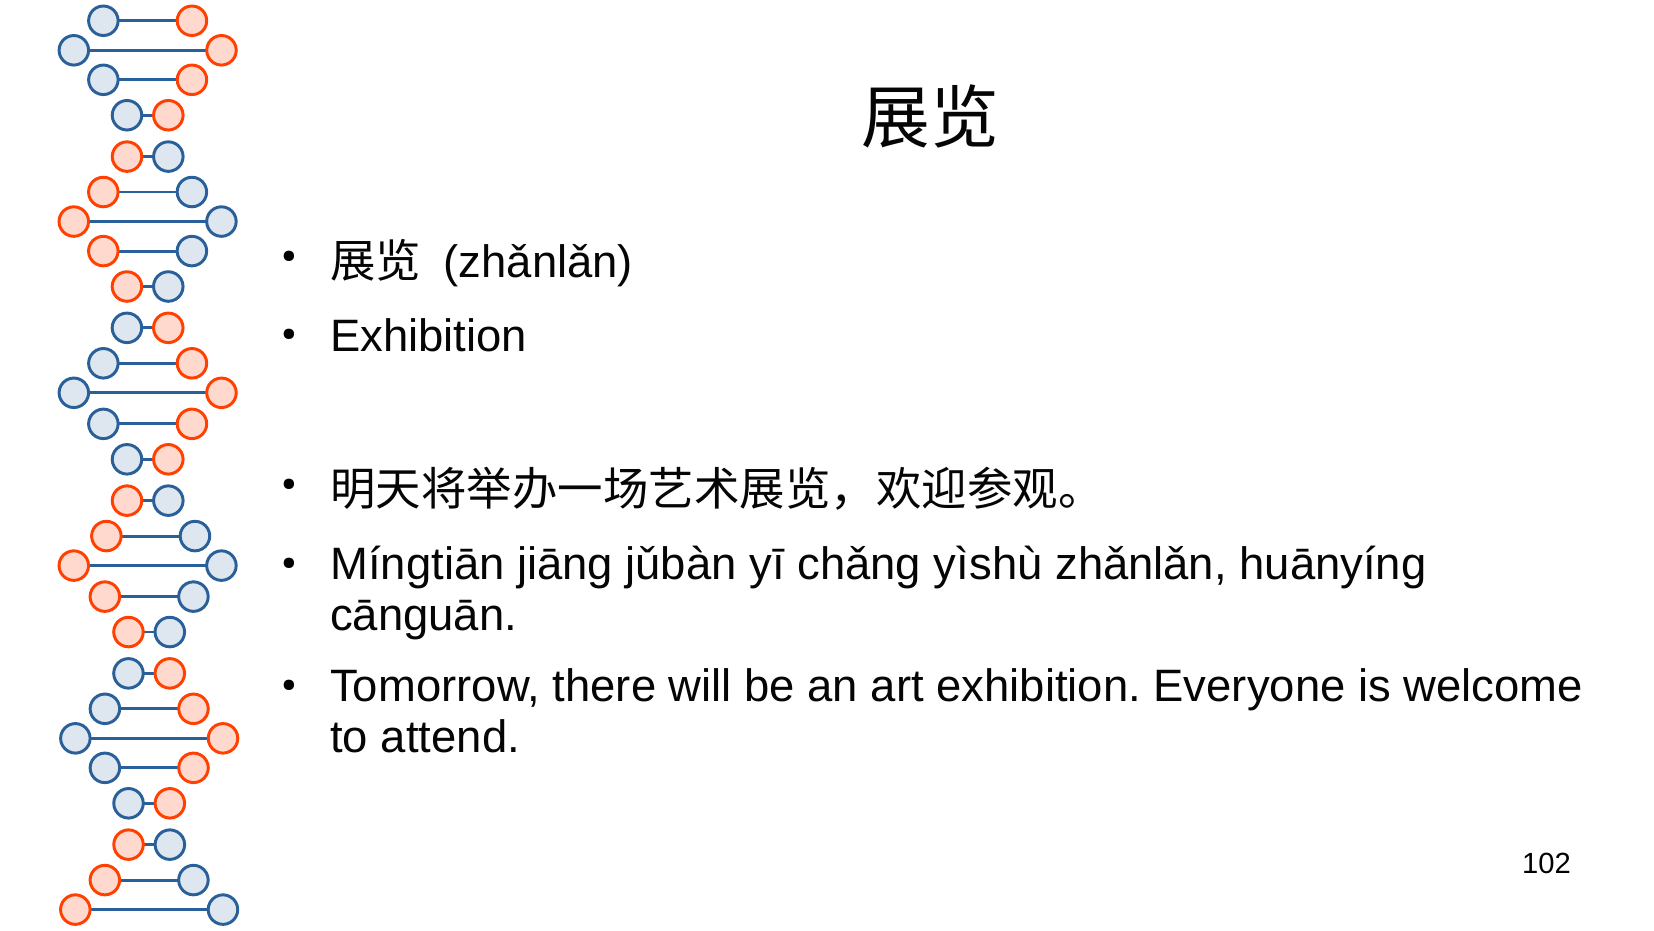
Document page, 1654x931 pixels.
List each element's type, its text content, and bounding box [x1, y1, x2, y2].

list 展览 (zhǎnlǎn) Exhibition 明天将举办一场艺术展览，欢迎参观。 Míngtiān jiāng jǔbàn yī chǎng yìshù zhǎnlǎn, huānyíng cānguān. Tomorrow, there will be an art exhibition. Everyone is welcome to attend. [265, 224, 1595, 764]
title 展览 [265, 35, 1595, 189]
